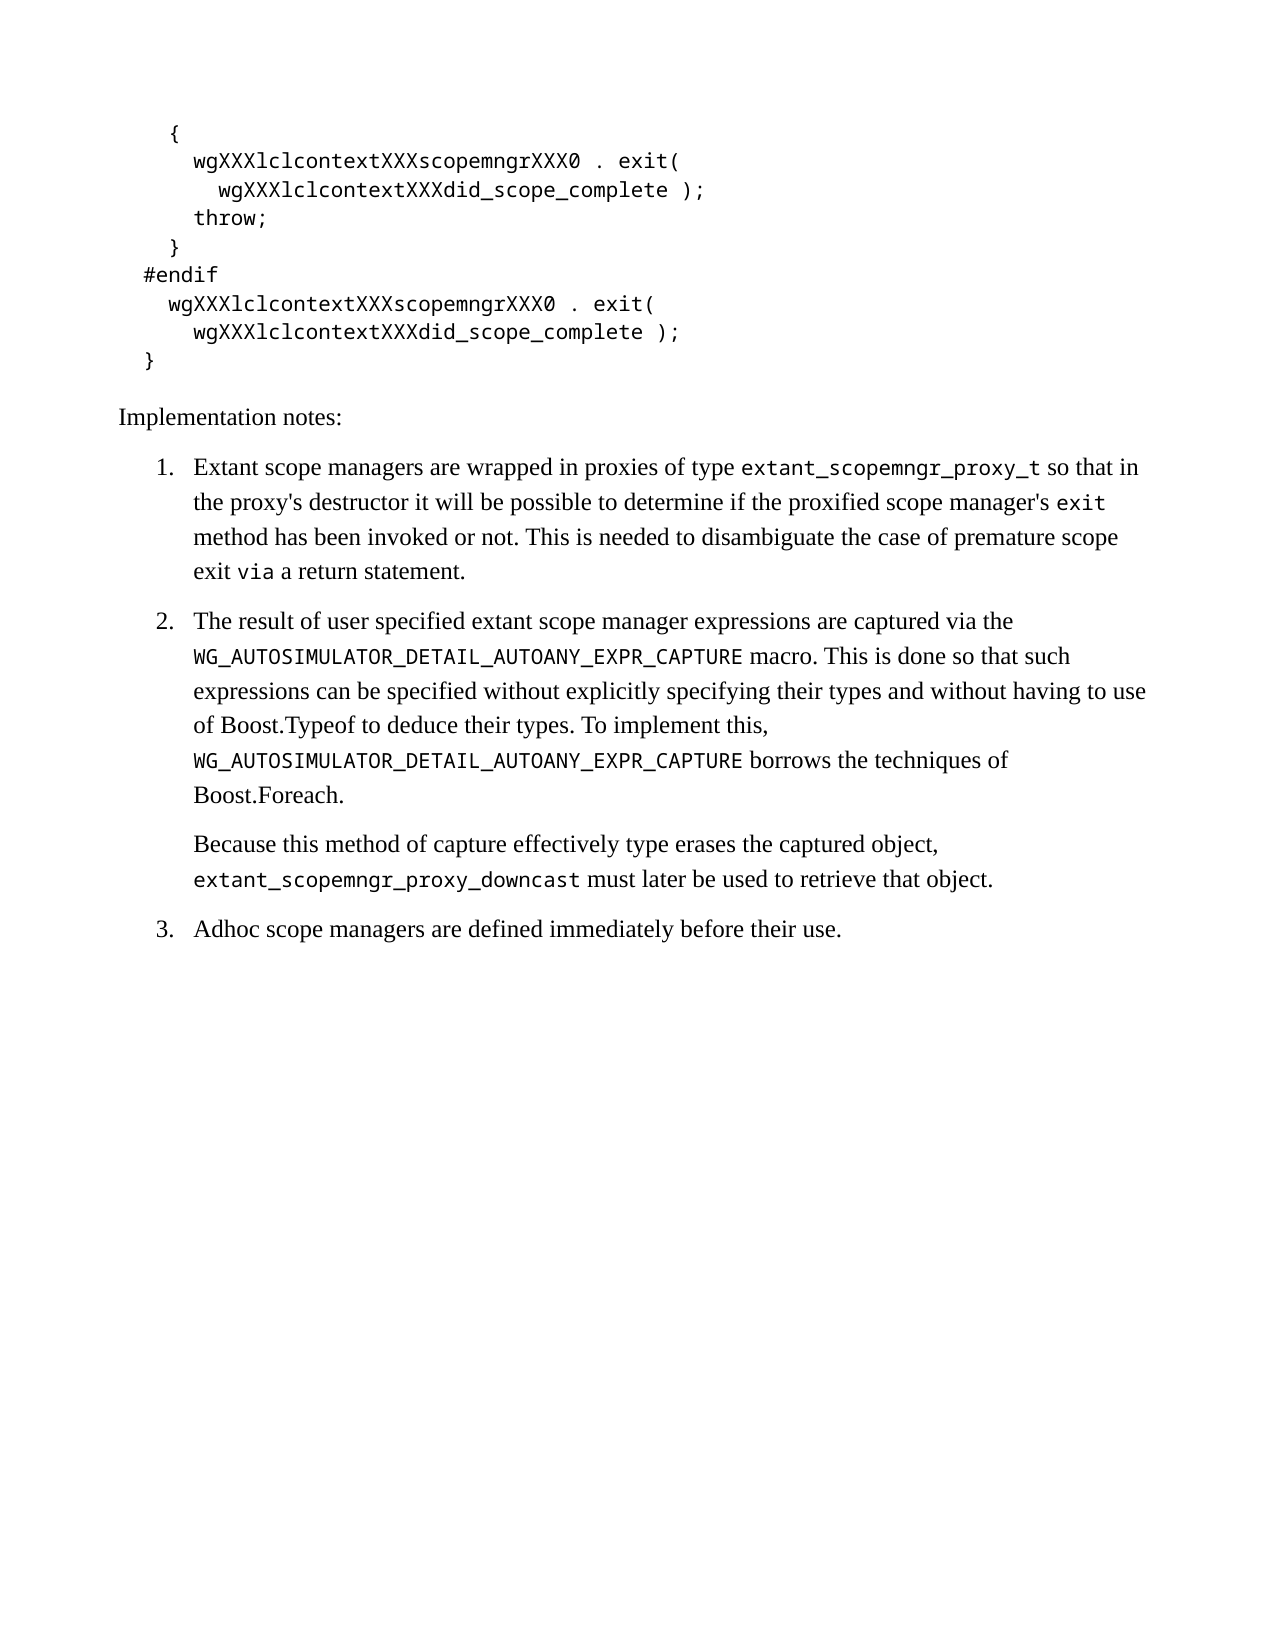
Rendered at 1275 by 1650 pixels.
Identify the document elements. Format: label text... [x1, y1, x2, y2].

list Because this method of capture effectively type erases the captured object, extant_scopemngr_proxy_downcast must later be used to retrieve that object. [156, 829, 1157, 893]
text } [118, 232, 1157, 260]
text throw; [118, 203, 1157, 232]
text wgXXXlclcontextXXXscopemngrXXX0 . exit( [118, 289, 1157, 317]
text } [118, 346, 1157, 374]
text wgXXXlclcontextXXXdid_scope_complete ); [118, 175, 1157, 203]
list The result of user specified extant scope manager expressions are captured via the WG_AUTOSIMULATOR_DETAIL_AUTOANY_EXPR_CAPTURE macro. This is done so that such expressions can be specified without explicitly specifying their types and without having to use of Boost.Typeof to deduce their types. To implement this, WG_AUTOSIMULATOR_DETAIL_AUTOANY_EXPR_CAPTURE borrows the techniques of Boost.Foreach. [156, 606, 1157, 809]
text Implementation notes: [118, 402, 1157, 431]
list Extant scope managers are wrapped in proxies of type extant_scopemngr_proxy_t so that in the proxy's destructor it will be possible to determine if the proxified scope manager's exit method has been invoked or not. This is needed to disambiguate the case of premature scope exit via a return statement. [156, 452, 1157, 586]
text { [118, 118, 1157, 147]
text wgXXXlclcontextXXXscopemngrXXX0 . exit( [118, 147, 1157, 175]
text wgXXXlclcontextXXXdid_scope_complete ); [118, 317, 1157, 346]
text #endif [118, 260, 1157, 289]
list Adhoc scope managers are defined immediately before their use. [156, 914, 1157, 942]
